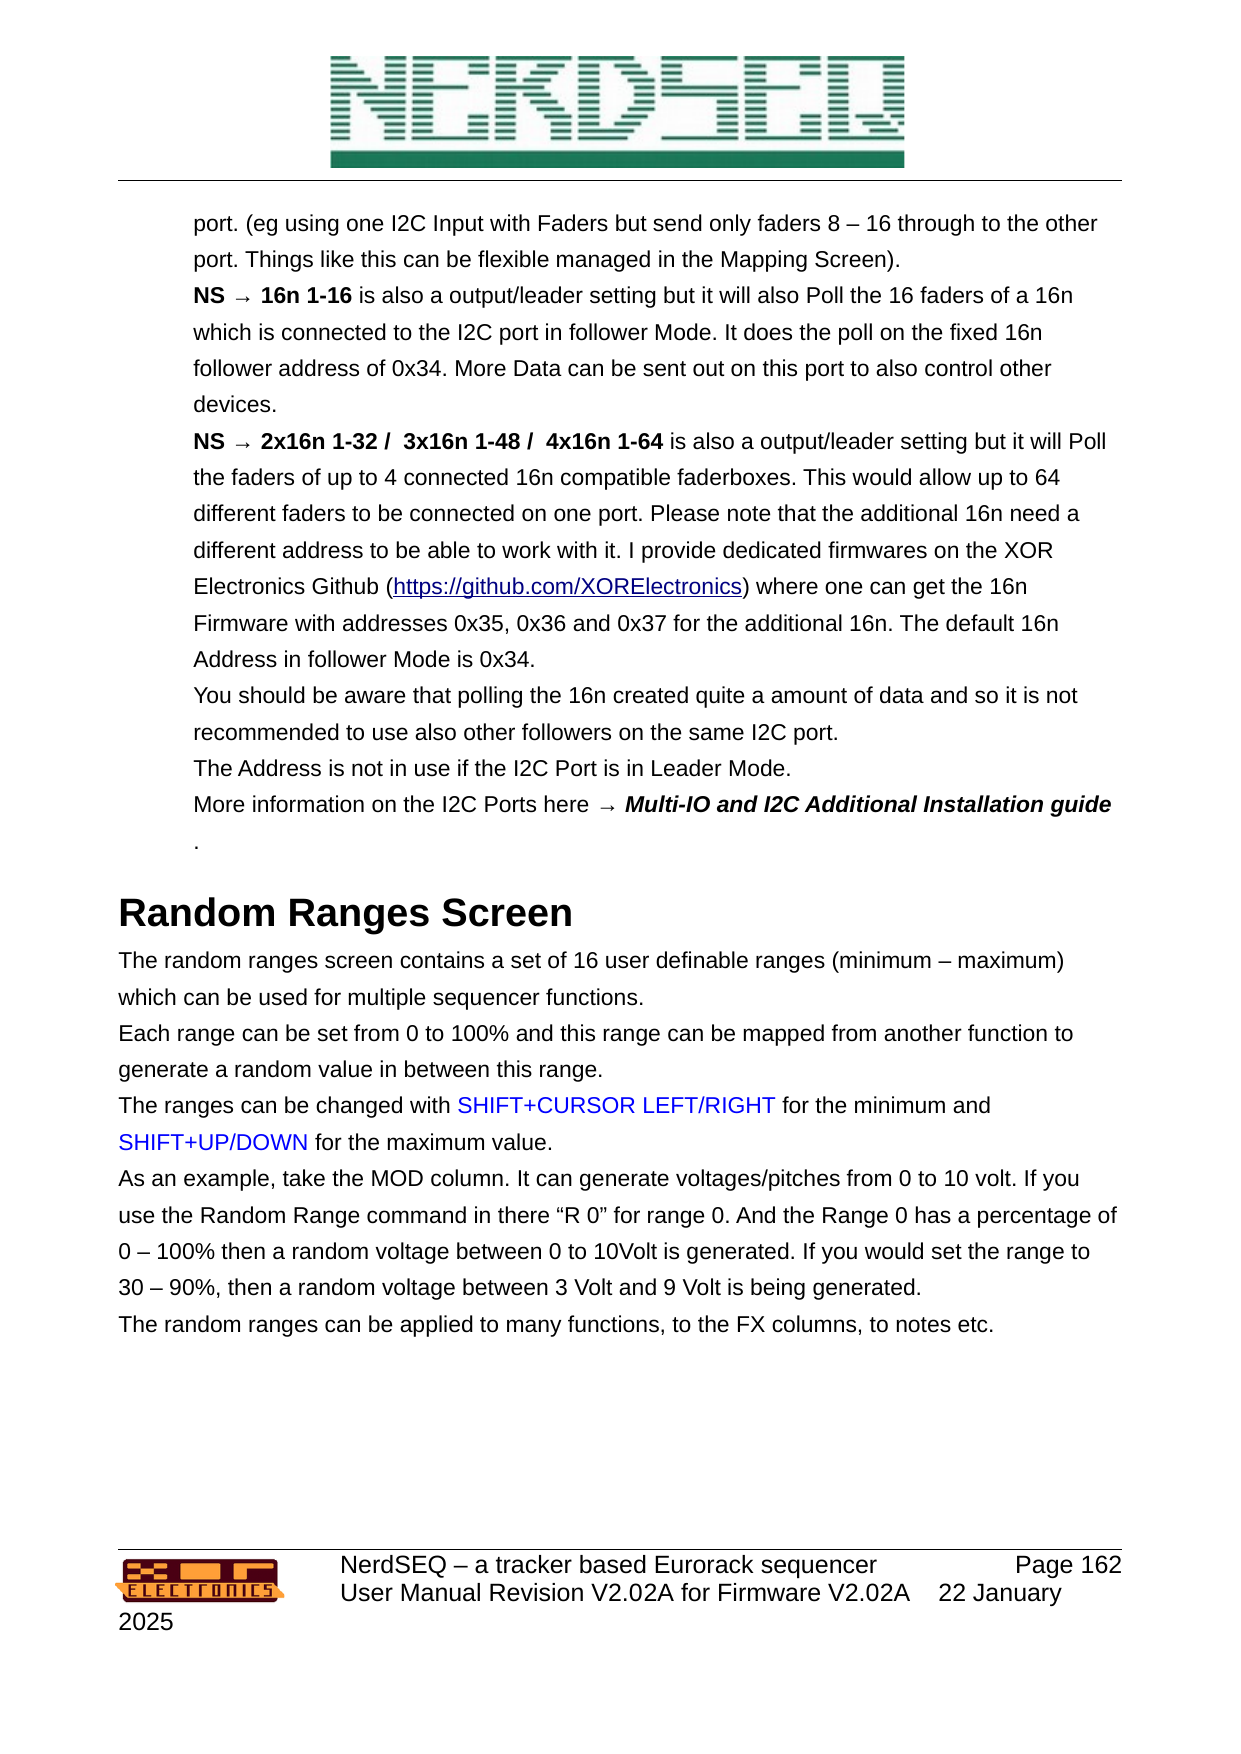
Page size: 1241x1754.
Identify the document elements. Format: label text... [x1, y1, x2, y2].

text NS → 2x16n 1-32 / 3x16n 1-48 / 4x16n 1-64 is also a output/leader setting but it will Poll the faders of up to 4 connected 16n compatible faderboxes. This would allow up to 64 different faders to be connected on one port. Please note that the additional 16n need a different address to be able to work with it. I provide dedicated firmwares on the XOR Electronics Github (https://github.com/XORElectronics) where one can get the 16n Firmware with addresses 0x35, 0x36 and 0x37 for the additional 16n. The default 16n Address in follower Mode is 0x34. [193, 428, 1122, 672]
text More information on the I2C Ports here → Multi-IO and I2C Additional Installation guide . [193, 791, 1122, 854]
text The random ranges screen contains a set of 16 user definable ranges (minimum – maximum) which can be used for multiple sequencer functions. [118, 947, 1122, 1010]
text You should be aware that polling the 16n created quite a amount of data and so it is not recommended to use also other followers on the same I2C port. [193, 682, 1122, 745]
text The Address is not in use if the I2C Port is in Leader Mode. [193, 755, 1122, 781]
text As an example, take the MOD column. It can generate voltages/pitches from 0 to 10 volt. If you use the Random Range command in there “R 0” for range 0. And the Range 0 has a percentage of 0 – 100% then a random voltage between 0 to 10Volt is generated. If you would set the range to 30 – 90%, then a random voltage between 3 Volt and 9 Volt is being generated. [118, 1165, 1122, 1301]
text port. (eg using one I2C Input with Faders but send only faders 8 – 16 through to the other port. Things like this can be flexible managed in the Mapping Screen). [193, 209, 1122, 272]
subtitle Random Ranges Screen [118, 889, 1122, 934]
text The random ranges can be applied to many functions, to the FX columns, to notes etc. [118, 1311, 1122, 1337]
picture [330, 56, 905, 168]
text The ranges can be changed with SHIFT+CURSOR LEFT/RIGHT for the minimum and SHIFT+UP/DOWN for the maximum value. [118, 1092, 1122, 1155]
picture [115, 1555, 285, 1605]
text NS → 16n 1-16 is also a output/leader setting but it will also Poll the 16 faders of a 16n which is connected to the I2C port in follower Mode. It does the poll on the fixed 16n follower address of 0x34. More Data can be sent out on this port to also control other devices. [193, 282, 1122, 418]
text Each range can be set from 0 to 100% and this range can be mapped from another function to generate a random value in between this range. [118, 1020, 1122, 1082]
